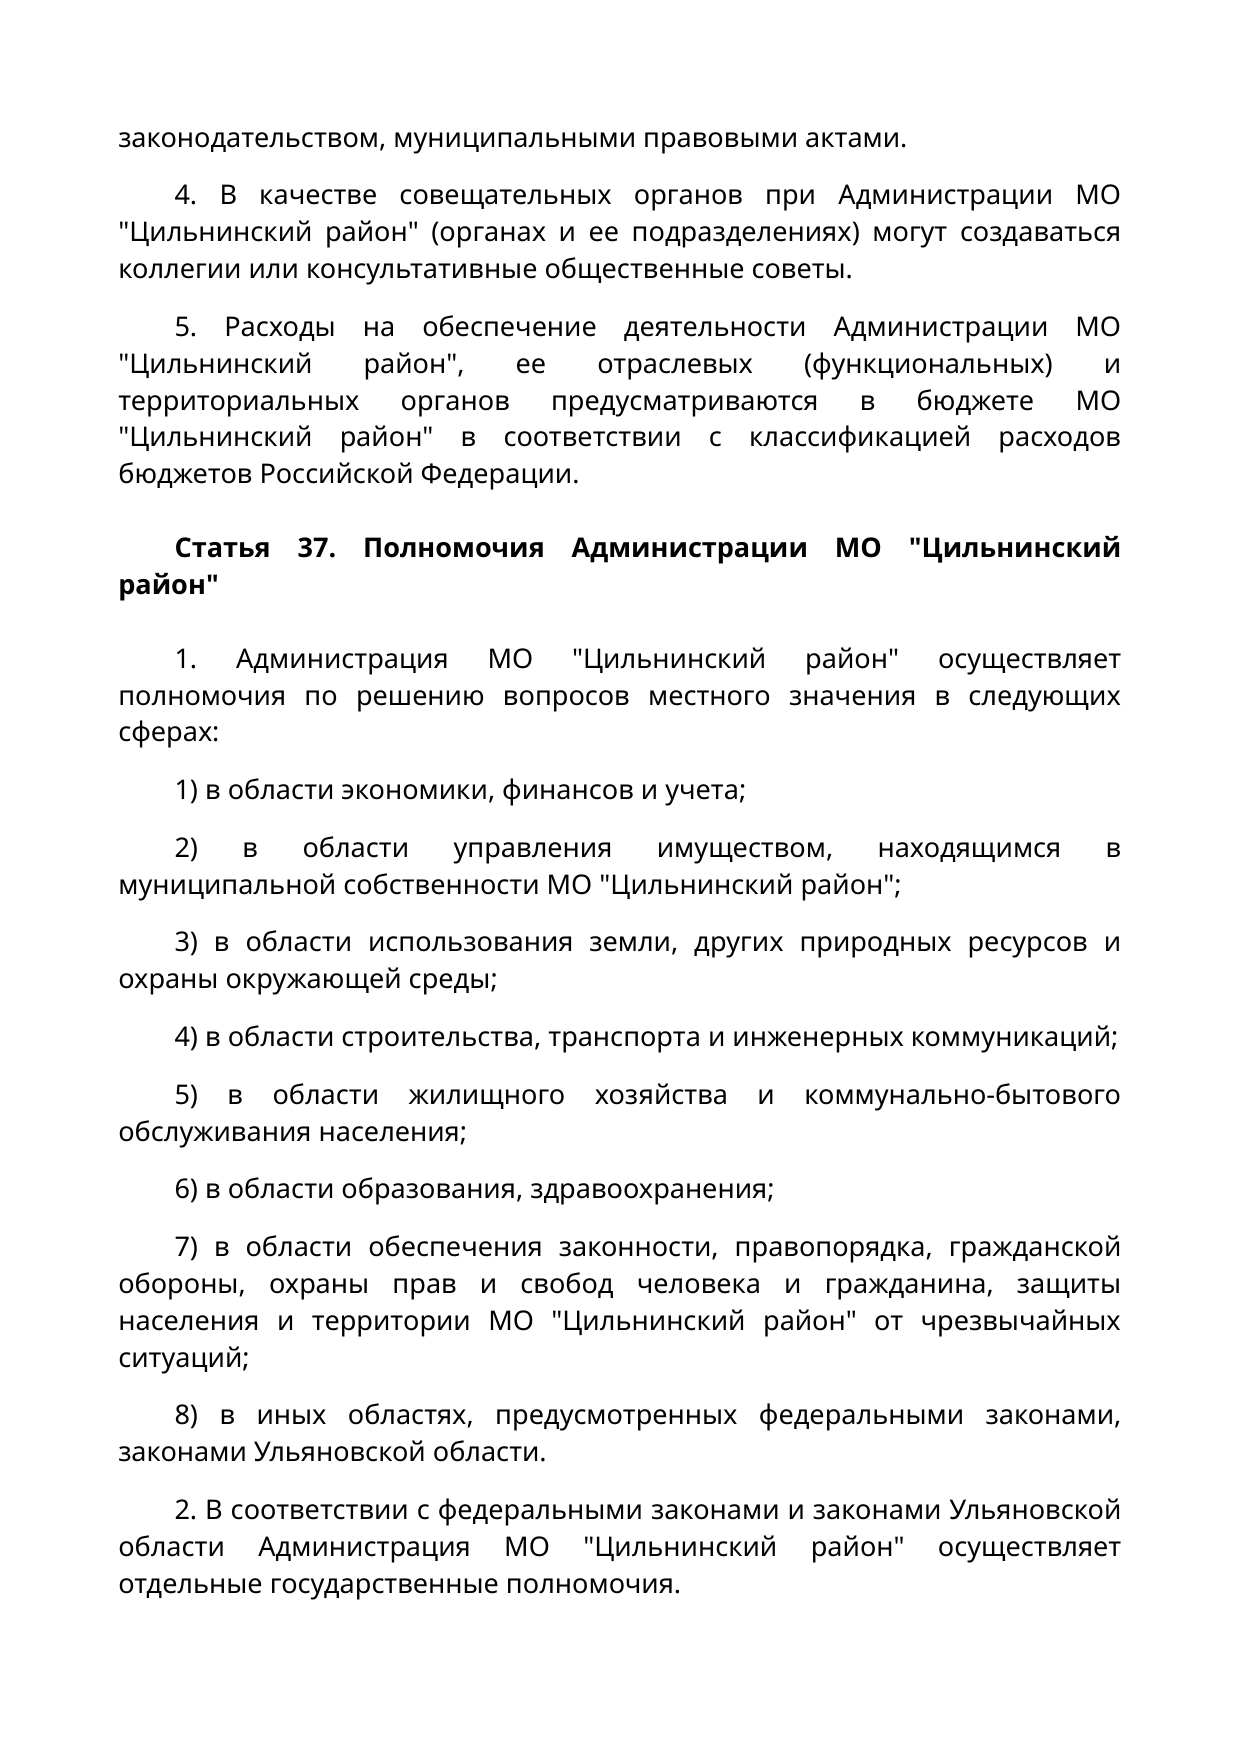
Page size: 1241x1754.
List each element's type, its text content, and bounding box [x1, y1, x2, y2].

text 8) в иных областях, предусмотренных федеральными законами, законами Ульяновской области. [118, 1396, 1122, 1469]
text 4. В качестве совещательных органов при Администрации МО "Цильнинский район" (органах и ее подразделениях) могут создаваться коллегии или консультативные общественные советы. [118, 176, 1122, 286]
text 1. Администрация МО "Цильнинский район" осуществляет полномочия по решению вопросов местного значения в следующих сферах: [118, 639, 1122, 750]
text 1) в области экономики, финансов и учета; [118, 771, 1122, 807]
text Статья 37. Полномочия Администрации МО "Цильнинский район" [118, 528, 1122, 602]
text 2. В соответствии с федеральными законами и законами Ульяновской области Администрация МО "Цильнинский район" осуществляет отдельные государственные полномочия. [118, 1490, 1122, 1601]
text законодательством, муниципальными правовыми актами. [118, 118, 1122, 155]
text 5) в области жилищного хозяйства и коммунально-бытового обслуживания населения; [118, 1075, 1122, 1149]
text 4) в области строительства, транспорта и инженерных коммуникаций; [118, 1017, 1122, 1054]
text 7) в области обеспечения законности, правопорядка, гражданской обороны, охраны прав и свобод человека и гражданина, защиты населения и территории МО "Цильнинский район" от чрезвычайных ситуаций; [118, 1227, 1122, 1375]
text 3) в области использования земли, других природных ресурсов и охраны окружающей среды; [118, 923, 1122, 997]
text 6) в области образования, здравоохранения; [118, 1170, 1122, 1207]
text 2) в области управления имуществом, находящимся в муниципальной собственности МО "Цильнинский район"; [118, 828, 1122, 902]
text 5. Расходы на обеспечение деятельности Администрации МО "Цильнинский район", ее отраслевых (функциональных) и территориальных органов предусматриваются в бюджете МО "Цильнинский район" в соответствии с классификацией расходов бюджетов Российской Федерации. [118, 307, 1122, 492]
